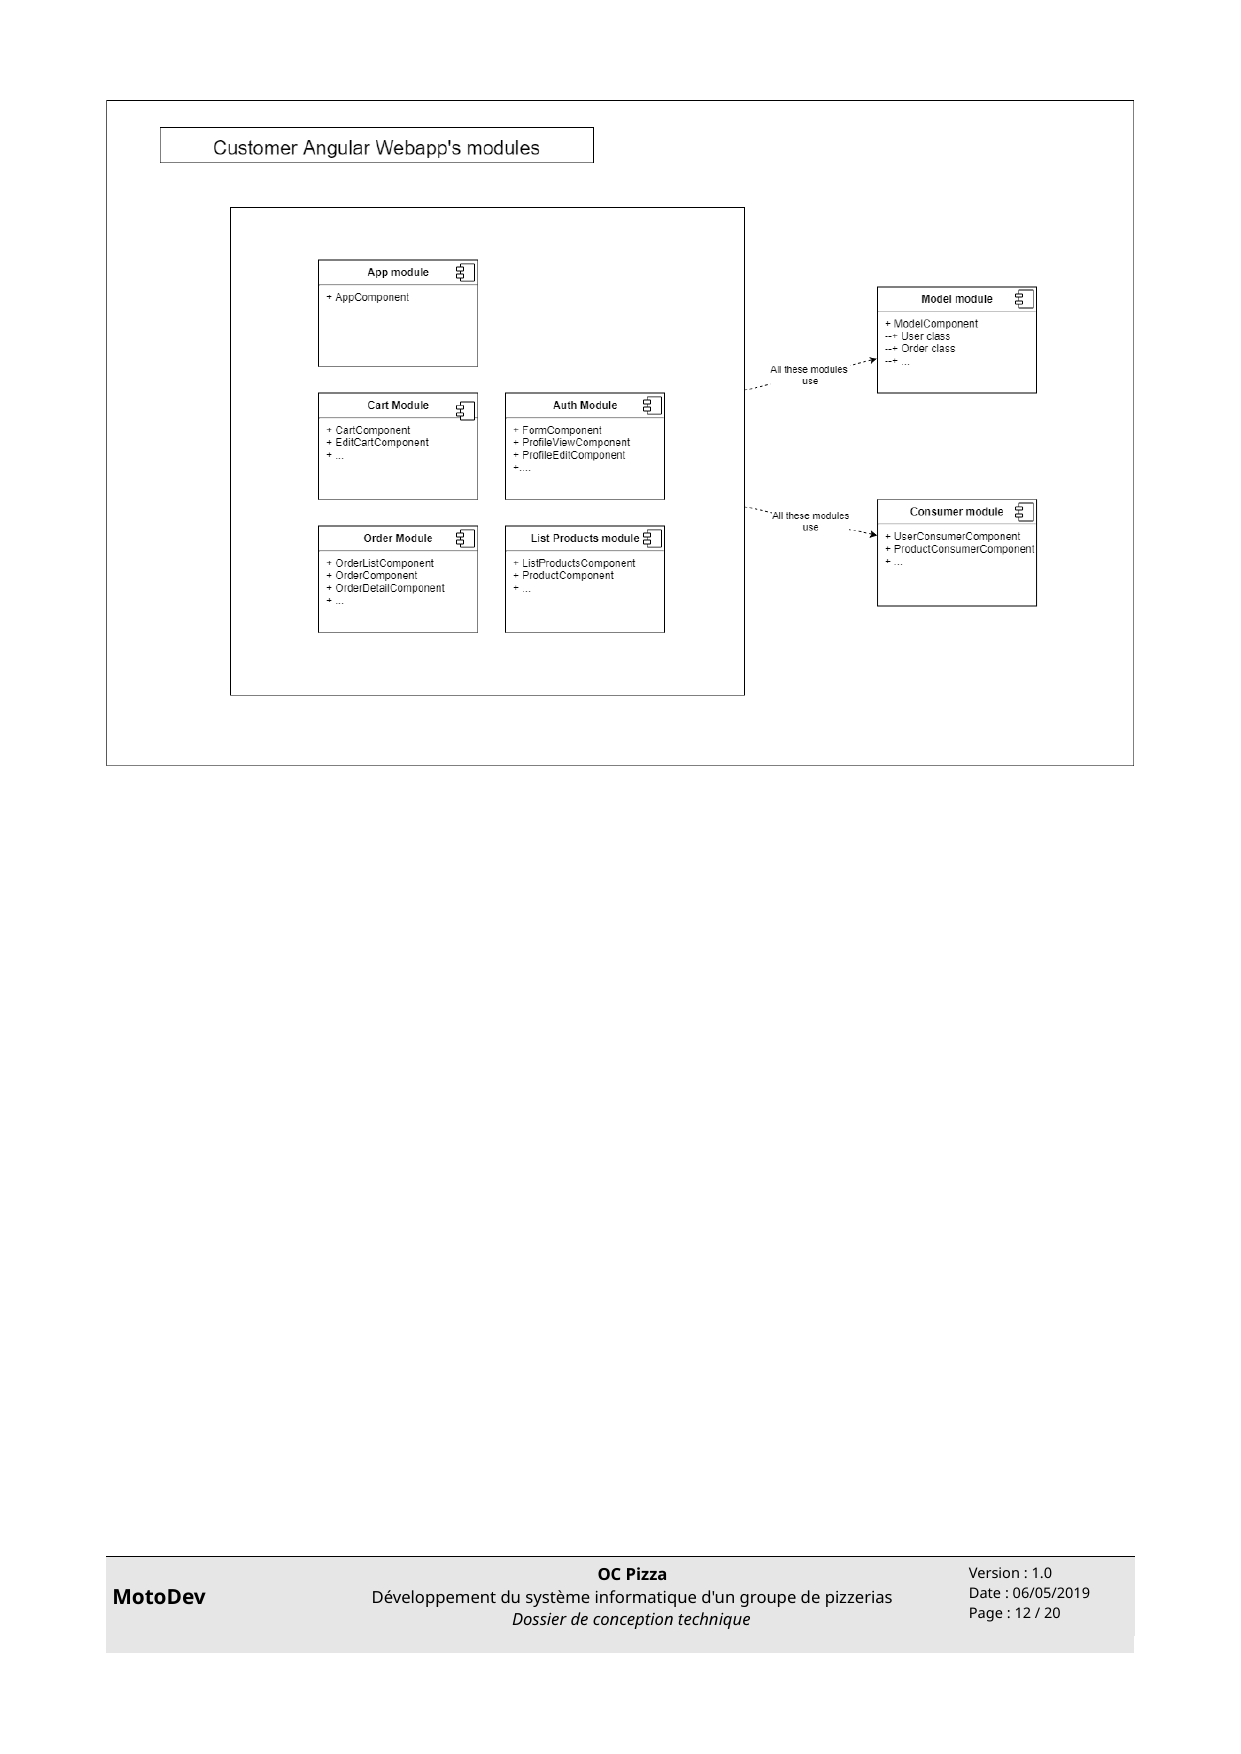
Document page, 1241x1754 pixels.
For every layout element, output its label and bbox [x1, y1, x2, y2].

picture [106, 100, 1134, 766]
